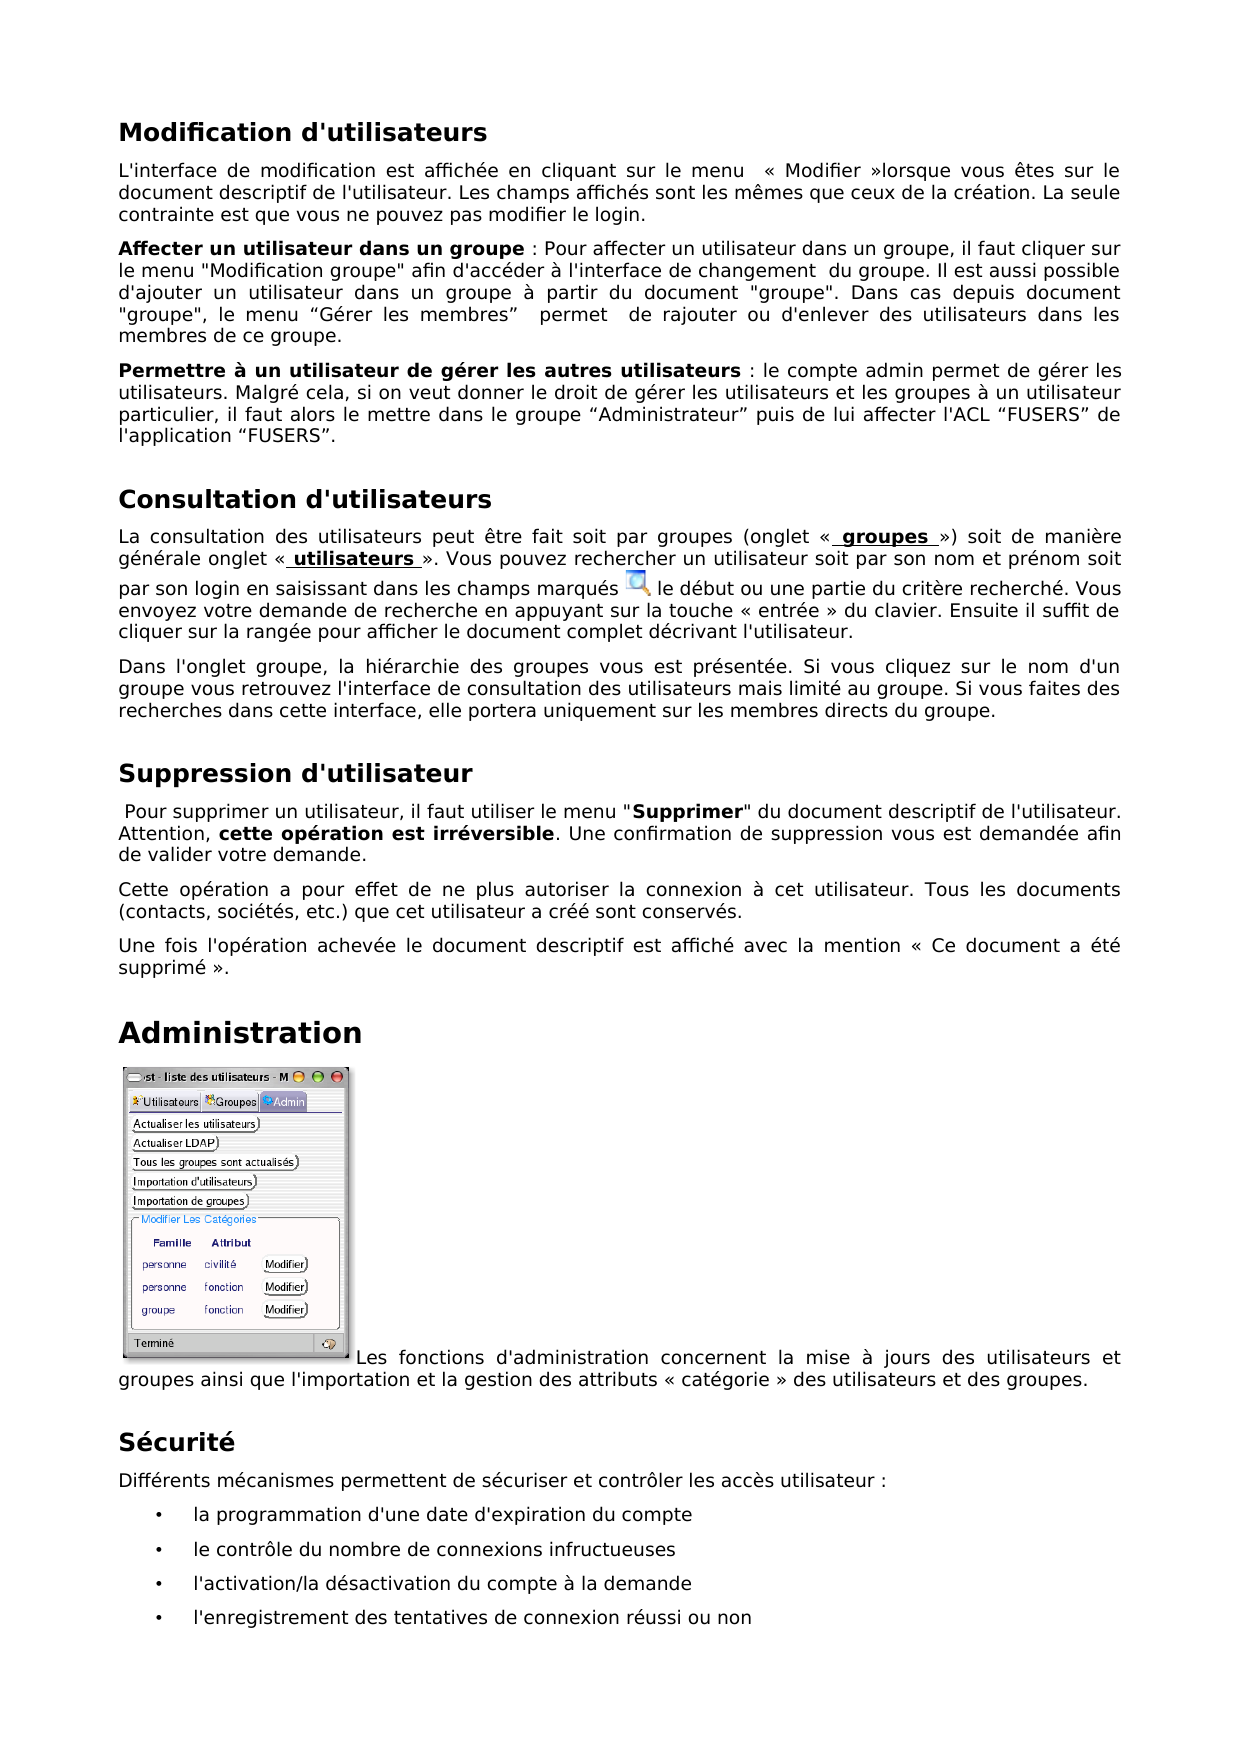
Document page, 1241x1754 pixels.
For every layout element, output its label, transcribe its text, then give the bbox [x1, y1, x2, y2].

subtitle Administration [118, 1016, 1122, 1050]
text Une fois l'opération achevée le document descriptif est affiché avec la mention « Ce document a été supprimé ». [118, 935, 1122, 979]
text La consultation des utilisateurs peut être fait soit par groupes (onglet « groupes ») soit de manière générale onglet « utilisateurs ». Vous pouvez rechercher un utilisateur soit par son nom et prénom soit par son login en saisissant dans les champs marqués le début ou une partie du critère recherché. Vous envoyez votre demande de recherche en appuyant sur la touche « entrée » du clavier. Ensuite il suffit de cliquer sur la rangée pour afficher le document complet décrivant l'utilisateur. [118, 526, 1122, 643]
list l'enregistrement des tentatives de connexion réussi ou non [156, 1607, 1122, 1629]
picture [118, 1062, 356, 1365]
text Cette opération a pour effet de ne plus autoriser la connexion à cet utilisateur. Tous les documents (contacts, sociétés, etc.) que cet utilisateur a créé sont conservés. [118, 879, 1122, 923]
subtitle Sécurité [118, 1428, 1122, 1457]
text Différents mécanismes permettent de sécuriser et contrôler les accès utilisateur : [118, 1470, 1122, 1492]
text Les fonctions d'administration concernent la mise à jours des utilisateurs et groupes ainsi que l'importation et la gestion des attributs « catégorie » des utilisateurs et des groupes. [118, 1063, 1122, 1391]
text L'interface de modification est affichée en cliquant sur le menu « Modifier »lorsque vous êtes sur le document descriptif de l'utilisateur. Les champs affichés sont les mêmes que ceux de la création. La seule contrainte est que vous ne pouvez pas modifier le login. [118, 160, 1122, 225]
text Pour supprimer un utilisateur, il faut utiliser le menu "Supprimer" du document descriptif de l'utilisateur. Attention, cette opération est irréversible. Une confirmation de suppression vous est demandée afin de valider votre demande. [118, 801, 1122, 866]
list l'activation/la désactivation du compte à la demande [156, 1573, 1122, 1595]
text Dans l'onglet groupe, la hiérarchie des groupes vous est présentée. Si vous cliquez sur le nom d'un groupe vous retrouvez l'interface de consultation des utilisateurs mais limité au groupe. Si vous faites des recherches dans cette interface, elle portera uniquement sur les membres directs du groupe. [118, 656, 1122, 722]
subtitle Consultation d'utilisateurs [118, 485, 1122, 514]
list le contrôle du nombre de connexions infructueuses [156, 1539, 1122, 1561]
subtitle Modification d'utilisateurs [118, 118, 1122, 147]
list la programmation d'une date d'expiration du compte [156, 1504, 1122, 1526]
text Affecter un utilisateur dans un groupe : Pour affecter un utilisateur dans un groupe, il faut cliquer sur le menu "Modification groupe" afin d'accéder à l'interface de changement du groupe. Il est aussi possible d'ajouter un utilisateur dans un groupe à partir du document "groupe". Dans cas depuis document "groupe", le menu “Gérer les membres” permet de rajouter ou d'enlever des utilisateurs dans les membres de ce groupe. [118, 238, 1122, 347]
picture [625, 570, 651, 596]
text Permettre à un utilisateur de gérer les autres utilisateurs : le compte admin permet de gérer les utilisateurs. Malgré cela, si on veut donner le droit de gérer les utilisateurs et les groupes à un utilisateur particulier, il faut alors le mettre dans le groupe “Administrateur” puis de lui affecter l'ACL “FUSERS” de l'application “FUSERS”. [118, 360, 1122, 447]
subtitle Suppression d'utilisateur [118, 759, 1122, 788]
